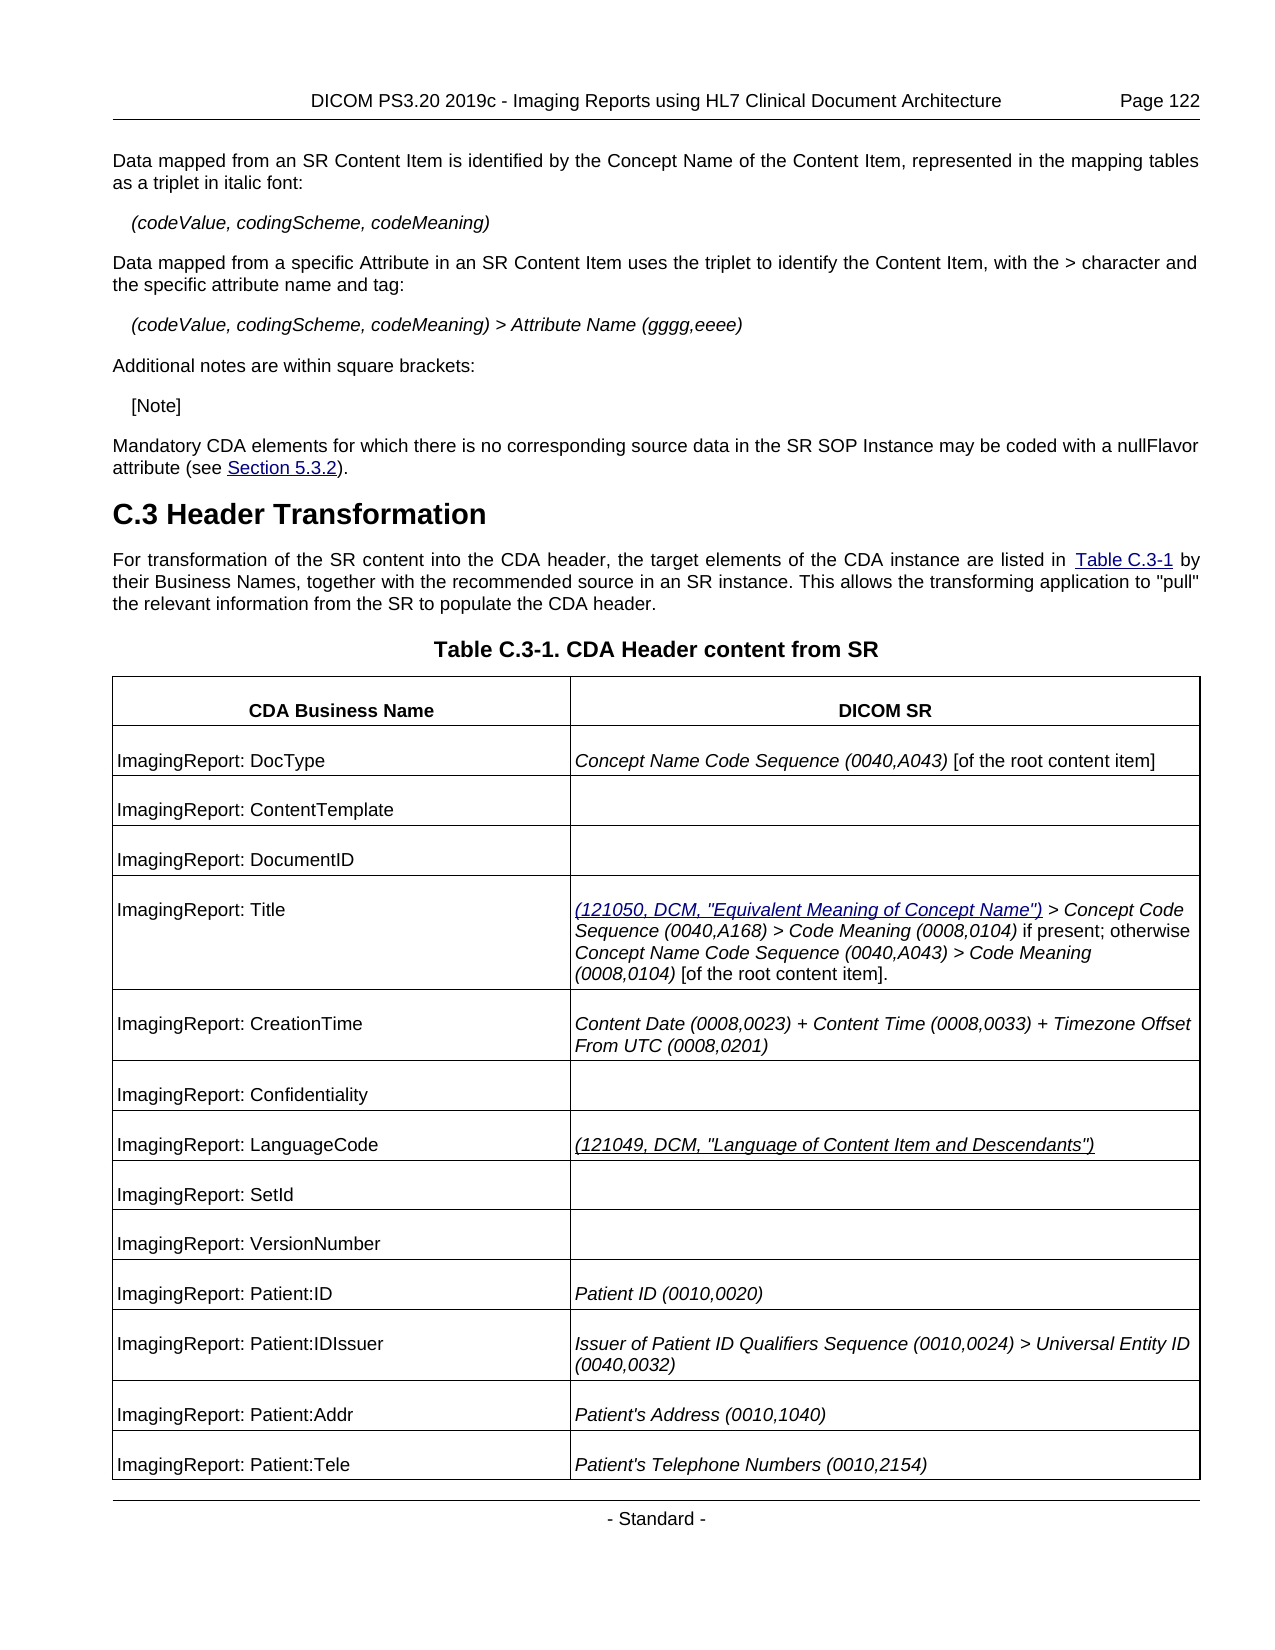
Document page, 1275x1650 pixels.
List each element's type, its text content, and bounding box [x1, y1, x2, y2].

text (codeValue, codingScheme, codeMeaning) > Attribute Name (gggg,eeee) [131, 314, 1200, 336]
table_cell [571, 1061, 1199, 1110]
table_cell ImagingReport: ContentTemplate [113, 776, 570, 825]
table_cell ImagingReport: DocType [113, 726, 570, 775]
table_cell ImagingReport: Confidentiality [113, 1061, 570, 1110]
text (codeValue, codingScheme, codeMeaning) [131, 212, 1200, 233]
table_cell Content Date (0008,0023) + Content Time (0008,0033) + Timezone Offset From UTC (0008,0201) [571, 990, 1199, 1060]
table_cell ImagingReport: Patient:Addr [113, 1381, 570, 1429]
text Data mapped from an SR Content Item is identified by the Concept Name of the Content Item, represented in the mapping tables as a triplet in italic font: [112, 150, 1200, 193]
table_cell ImagingReport: CreationTime [113, 990, 570, 1060]
table_cell [571, 1210, 1199, 1259]
table_cell Patient ID (0010,0020) [571, 1260, 1199, 1308]
table_cell ImagingReport: Patient:Tele [113, 1431, 570, 1479]
table_cell (121049, DCM, "Language of Content Item and Descendants") [571, 1111, 1199, 1159]
text Table C.3-1. CDA Header content from SR [112, 636, 1200, 662]
table_cell ImagingReport: VersionNumber [113, 1210, 570, 1259]
table_cell [571, 1161, 1199, 1209]
table_cell (121050, DCM, "Equivalent Meaning of Concept Name") > Concept Code Sequence (0040,A168) > Code Meaning (0008,0104) if present; otherwise Concept Name Code Sequence (0040,A043) > Code Meaning (0008,0104) [of the root content item]. [571, 876, 1199, 989]
table_cell Issuer of Patient ID Qualifiers Sequence (0010,0024) > Universal Entity ID (0040,0032) [571, 1310, 1199, 1380]
table_cell Concept Name Code Sequence (0040,A043) [of the root content item] [571, 726, 1199, 775]
text Data mapped from a specific Attribute in an SR Content Item uses the triplet to identify the Content Item, with the > character and the specific attribute name and tag: [112, 252, 1200, 295]
text Additional notes are within square brackets: [112, 354, 1200, 376]
table_cell Patient's Address (0010,1040) [571, 1381, 1199, 1429]
table_header DICOM SR [571, 677, 1199, 725]
table_cell ImagingReport: SetId [113, 1161, 570, 1209]
table_cell ImagingReport: DocumentID [113, 826, 570, 874]
text Mandatory CDA elements for which there is no corresponding source data in the SR SOP Instance may be coded with a nullFlavor attribute (see Section 5.3.2). [112, 435, 1200, 478]
table_cell Patient's Telephone Numbers (0010,2154) [571, 1431, 1199, 1479]
table_cell ImagingReport: Patient:IDIssuer [113, 1310, 570, 1380]
table_header CDA Business Name [113, 677, 570, 725]
text [Note] [131, 395, 1200, 416]
text C.3 Header Transformation [112, 497, 1200, 530]
table_cell [571, 776, 1199, 825]
table_cell ImagingReport: LanguageCode [113, 1111, 570, 1159]
table_cell ImagingReport: Patient:ID [113, 1260, 570, 1308]
table_cell ImagingReport: Title [113, 876, 570, 989]
text For transformation of the SR content into the CDA header, the target elements of the CDA instance are listed in Table C.3-1 by their Business Names, together with the recommended source in an SR instance. This allows the transforming application to "pull" the relevant information from the SR to populate the CDA header. [112, 549, 1200, 614]
table_cell [571, 826, 1199, 874]
